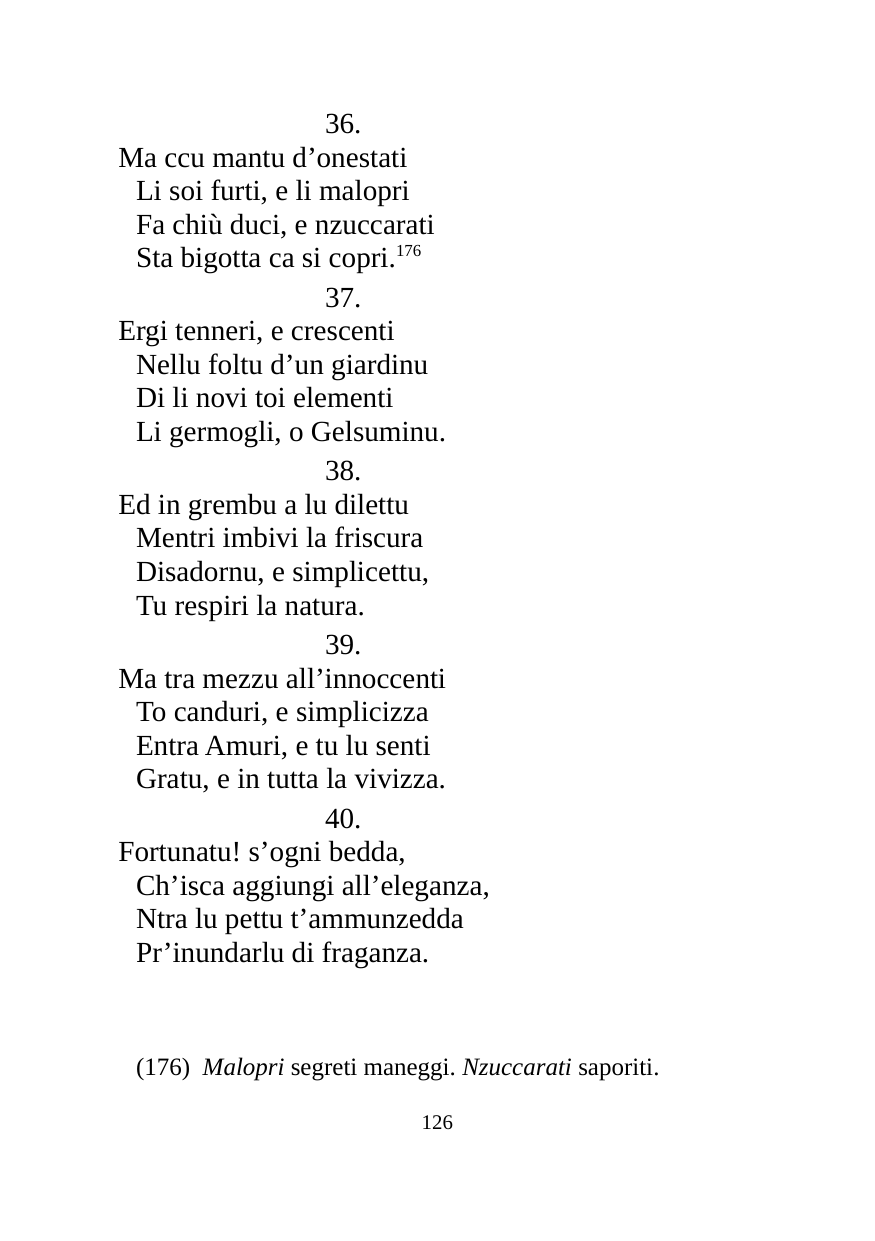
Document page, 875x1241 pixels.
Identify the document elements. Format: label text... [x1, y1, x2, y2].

text Ed in grembu a lu dilettu Mentri imbivi la friscura Disadornu, e simplicettu, Tu respiri la natura. [118, 487, 768, 621]
text Ma tra mezzu all’innoccenti To canduri, e simplicizza Entra Amuri, e tu lu senti Gratu, e in tutta la vivizza. [118, 661, 768, 795]
text Ma ccu mantu d’onestati Li soi furti, e li malopri Fa chiù duci, e nzuccarati Sta bigotta ca si copri. [118, 140, 768, 274]
text 37. [325, 280, 768, 313]
text Fortunatu! s’ogni bedda, Ch’isca aggiungi all’eleganza, Ntra lu pettu t’ammunzedda Pr’inundarlu di fraganza. [118, 834, 768, 968]
text Malopri segreti maneggi. Nzuccarati saporiti. [106, 1052, 768, 1080]
text 40. [325, 801, 768, 834]
text 39. [325, 627, 768, 661]
text Ergi tenneri, e crescenti Nellu foltu d’un giardinu Di li novi toi elementi Li germogli, o Gelsuminu. [118, 313, 768, 448]
text 38. [325, 453, 768, 487]
text 36. [325, 106, 768, 140]
